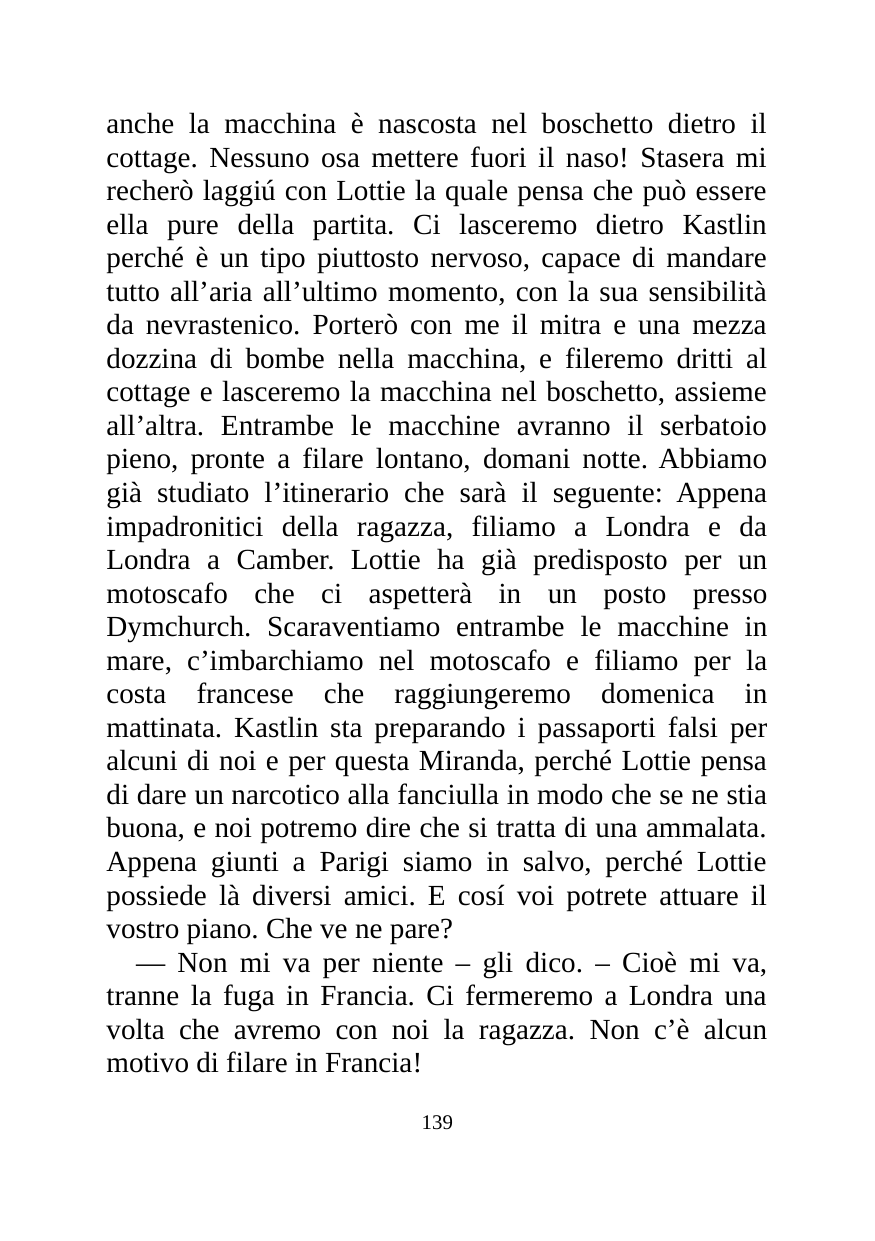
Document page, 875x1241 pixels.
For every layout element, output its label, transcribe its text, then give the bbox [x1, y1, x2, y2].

text anche la macchina è nascosta nel boschetto dietro il cottage. Nessuno osa mettere fuori il naso! Stasera mi recherò laggiú con Lottie la quale pensa che può essere ella pure della partita. Ci lasceremo dietro Kastlin perché è un tipo piuttosto nervoso, capace di mandare tutto all’aria all’ultimo momento, con la sua sensibilità da nevrastenico. Porterò con me il mitra e una mezza dozzina di bombe nella macchina, e fileremo dritti al cottage e lasceremo la macchina nel boschetto, assieme all’altra. Entrambe le macchine avranno il serbatoio pieno, pronte a filare lontano, domani notte. Abbiamo già studiato l’itinerario che sarà il seguente: Appena impadronitici della ragazza, filiamo a Londra e da Londra a Camber. Lottie ha già predisposto per un motoscafo che ci aspetterà in un posto presso Dymchurch. Scaraventiamo entrambe le macchine in mare, c’imbarchiamo nel motoscafo e filiamo per la costa francese che raggiungeremo domenica in mattinata. Kastlin sta preparando i passaporti falsi per alcuni di noi e per questa Miranda, perché Lottie pensa di dare un narcotico alla fanciulla in modo che se ne stia buona, e noi potremo dire che si tratta di una ammalata. Appena giunti a Parigi siamo in salvo, perché Lottie possiede là diversi amici. E cosí voi potrete attuare il vostro piano. Che ve ne pare? [106, 106, 768, 945]
text — Non mi va per niente – gli dico. – Cioè mi va, tranne la fuga in Francia. Ci fermeremo a Londra una volta che avremo con noi la ragazza. Non c’è alcun motivo di filare in Francia! [106, 945, 768, 1079]
